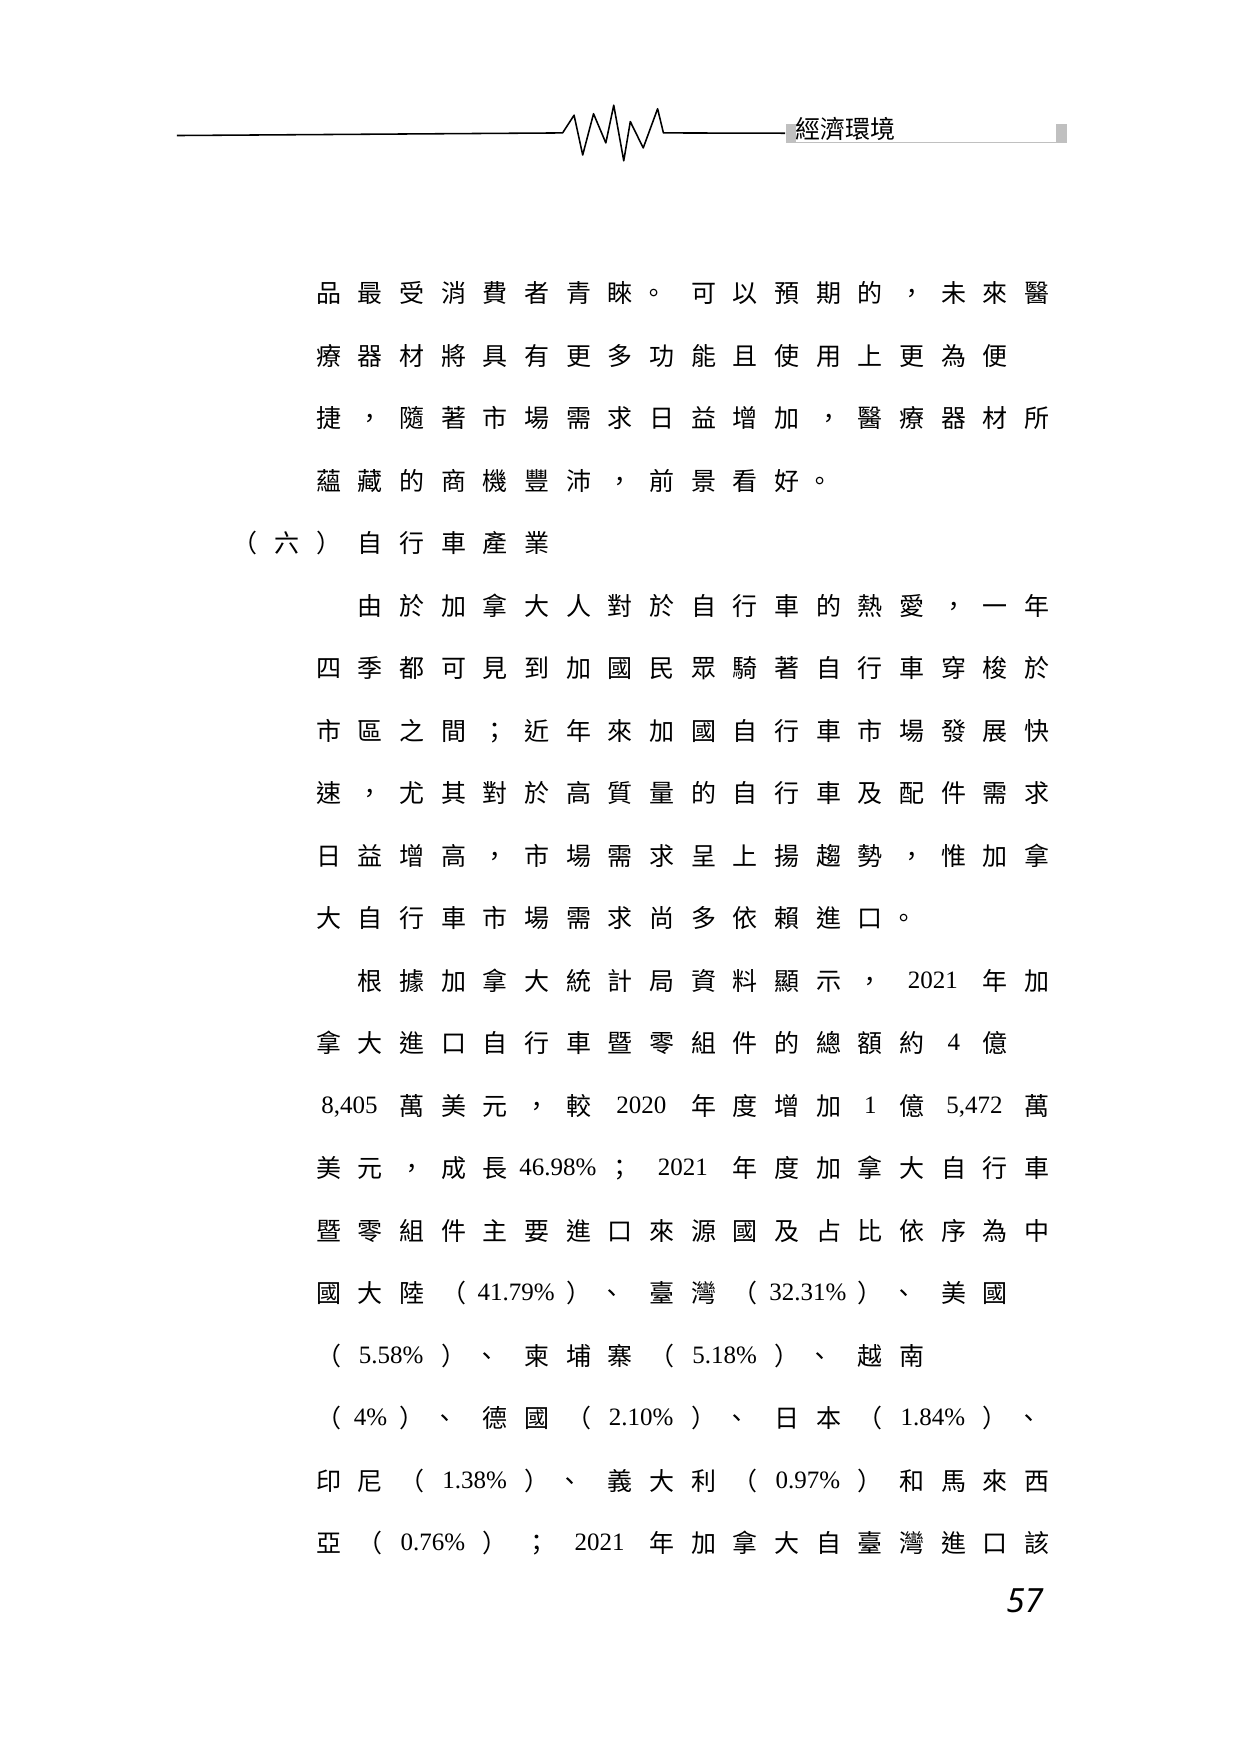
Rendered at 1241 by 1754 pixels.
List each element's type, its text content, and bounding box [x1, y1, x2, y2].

text （六）自行車產業 [207, 500, 1058, 563]
text 品最受消費者青睞。可以預期的，未來醫療器材將具有更多功能且使用上更為便捷，隨著市場需求日益增加，醫療器材所蘊藏的商機豐沛，前景看好。 [281, 250, 1058, 500]
text 由於加拿大人對於自行車的熱愛，一年四季都可見到加國民眾騎著自行車穿梭於市區之間；近年來加國自行車市場發展快速，尤其對於高質量的自行車及配件需求日益增高，市場需求呈上揚趨勢，惟加拿大自行車市場需求尚多依賴進口。 [281, 563, 1058, 938]
text 根據加拿大統計局資料顯示，2021年加拿大進口自行車暨零組件的總額約4億8,405萬美元，較2020年度增加1億5,472萬美元，成長46.98%；2021年度加拿大自行車暨零組件主要進口來源國及占比依序為中國大陸（41.79%）、臺灣（32.31%）、美國（5.58%）、柬埔寨（5.18%）、越南（4%）、德國（2.10%）、日本（1.84%）、印尼（1.38%）、義大利（0.97%）和馬來西亞（0.76%）；2021年加拿大自臺灣進口該 [281, 938, 1058, 1563]
